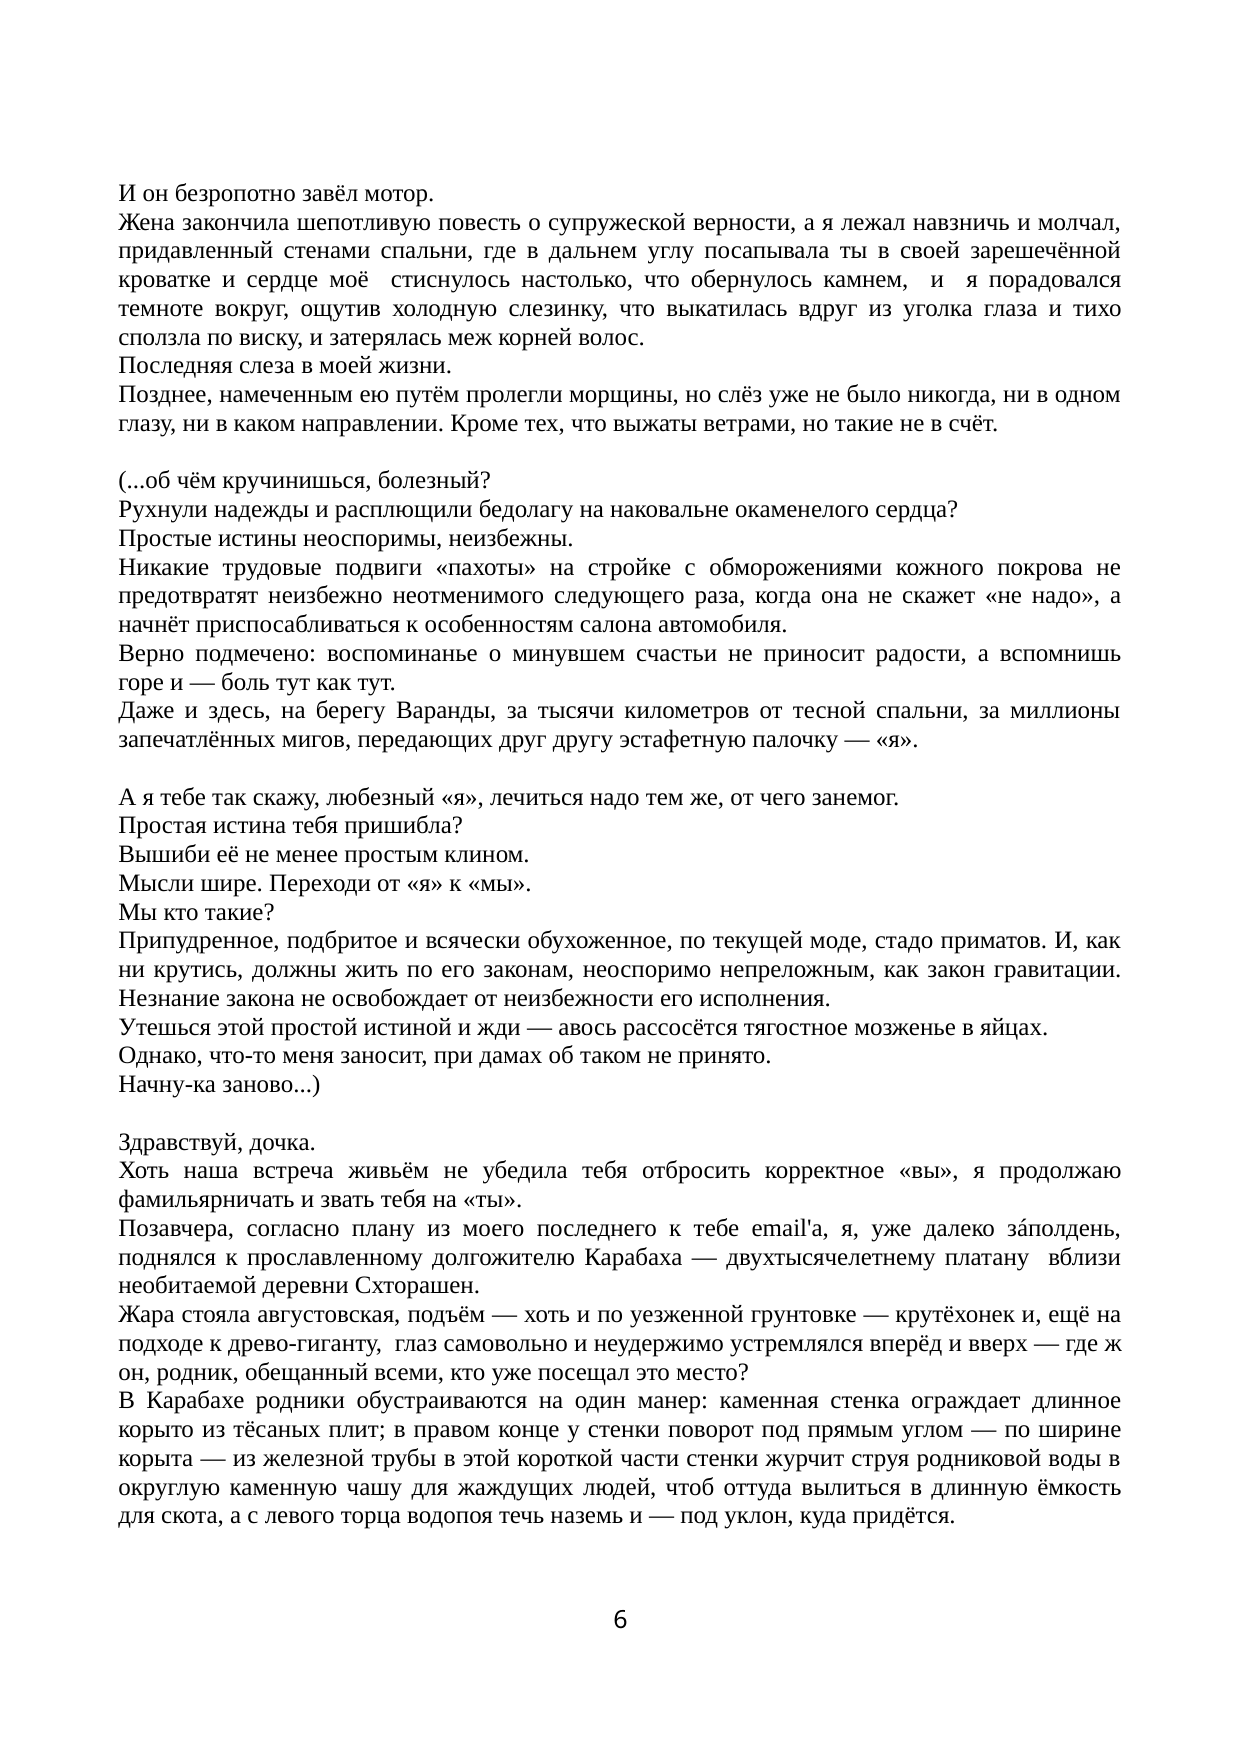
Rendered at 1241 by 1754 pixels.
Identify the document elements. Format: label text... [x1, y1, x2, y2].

text Здравствуй, дочка. [118, 1127, 1122, 1156]
text Вышиби её не менее простым клином. [118, 839, 1122, 868]
text И он безропотно завёл мотор. [118, 178, 1122, 207]
text А я тебе так скажу, любезный «я», лечиться надо тем же, от чего занемог. [118, 782, 1122, 811]
text Мысли шире. Переходи от «я» к «мы». [118, 868, 1122, 897]
text (...об чём кручинишься, болезный? [118, 466, 1122, 494]
text Начну-ка заново...) [118, 1069, 1122, 1098]
text Последняя слеза в моей жизни. [118, 351, 1122, 379]
text Припудренное, подбритое и всячески обухоженное, по текущей моде, стадо приматов. И, как ни крутись, должны жить по его законам, неоспоримо непреложным, как закон гравитации. Незнание закона не освобождает от неизбежности его исполнения. [118, 926, 1122, 1012]
text Хоть наша встреча живьём не убедила тебя отбросить корректное «вы», я продолжаю фамильярничать и звать тебя на «ты». [118, 1156, 1122, 1213]
text Жара стояла августовская, подъём — хоть и по уезженной грунтовке — крутёхонек и, ещё на подходе к древо-гиганту, глаз самовольно и неудержимо устремлялся вперёд и вверх — где ж он, родник, обещанный всеми, кто уже посещал это место? [118, 1299, 1122, 1386]
text Утешься этой простой истиной и жди — авось рассосётся тягостное мозженье в яйцах. [118, 1012, 1122, 1041]
text Простые истины неоспоримы, неизбежны. [118, 523, 1122, 552]
text Верно подмечено: воспоминанье о минувшем счастьи не приносит радости, а вспомнишь горе и — боль тут как тут. [118, 638, 1122, 696]
text Даже и здесь, на берегу Варанды, за тысячи километров от тесной спальни, за миллионы запечатлённых мигов, передающих друг другу эстафетную палочку — «я». [118, 696, 1122, 753]
text Однако, что-то меня заносит, при дамах об таком не принято. [118, 1041, 1122, 1069]
text Мы кто такие? [118, 897, 1122, 926]
text Никакие трудовые подвиги «пахоты» на стройке с обморожениями кожного покрова не предотвратят неизбежно неотменимого следующего раза, когда она не скажет «не надо», а начнёт приспосабливаться к особенностям салона автомобиля. [118, 552, 1122, 638]
text Позавчера, согласно плану из моего последнего к тебе email'а, я, уже далеко зáполдень, поднялся к прославленному долгожителю Карабаха — двухтысячелетнему платану вблизи необитаемой деревни Схторашен. [118, 1213, 1122, 1299]
text Простая истина тебя пришибла? [118, 811, 1122, 839]
text Жена закончила шепотливую повесть о супружеской верности, а я лежал навзничь и молчал, придавленный стенами спальни, где в дальнем углу посапывала ты в своей зарешечённой кроватке и сердце моё стиснулось настолько, что обернулось камнем, и я порадовался темноте вокруг, ощутив холодную слезинку, что выкатилась вдруг из уголка глаза и тихо сползла по виску, и затерялась меж корней волос. [118, 207, 1122, 351]
text Рухнули надежды и расплющили бедолагу на наковальне окаменелого сердца? [118, 494, 1122, 523]
text В Карабахе родники обустраиваются на один манер: каменная стенка ограждает длинное корыто из тёсаных плит; в правом конце у стенки поворот под прямым углом — по ширине корыта — из железной трубы в этой короткой части стенки журчит струя родниковой воды в округлую каменную чашу для жаждущих людей, чтоб оттуда вылиться в длинную ёмкость для скота, а с левого торца водопоя течь наземь и — под уклон, куда придётся. [118, 1386, 1122, 1529]
text Позднее, намеченным ею путём пролегли морщины, но слёз уже не было никогда, ни в одном глазу, ни в каком направлении. Кроме тех, что выжаты ветрами, но такие не в счёт. [118, 379, 1122, 437]
